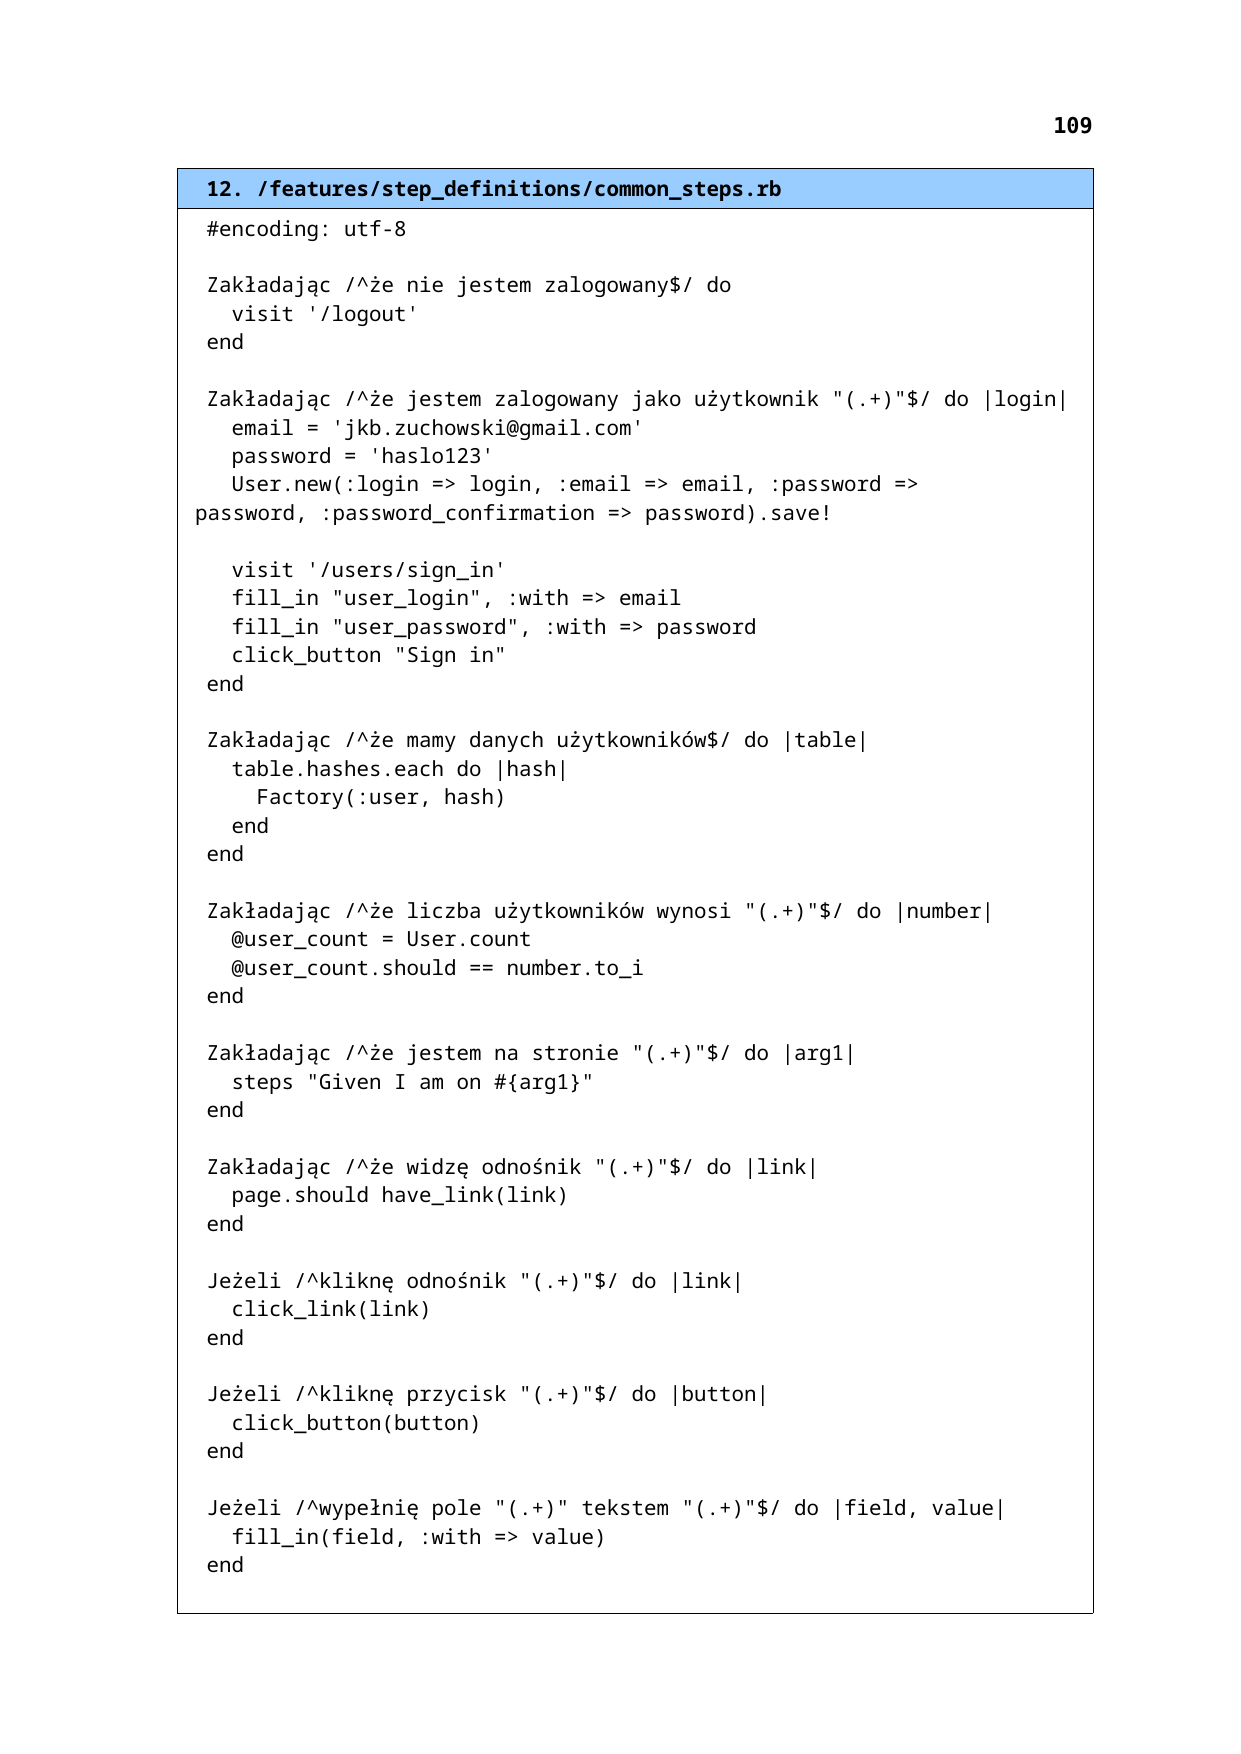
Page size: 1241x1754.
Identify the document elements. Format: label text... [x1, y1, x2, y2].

table_cell #encoding: utf-8 Zakładając /^że nie jestem zalogowany$/ do visit '/logout' end Zakładając /^że jestem zalogowany jako użytkownik "(.+)"$/ do |login| email = 'jkb.zuchowski@gmail.com' password = 'haslo123' User.new(:login => login, :email => email, :password => password, :password_confirmation => password).save! visit '/users/sign_in' fill_in "user_login", :with => email fill_in "user_password", :with => password click_button "Sign in" end Zakładając /^że mamy danych użytkowników$/ do |table| table.hashes.each do |hash| Factory(:user, hash) end end Zakładając /^że liczba użytkowników wynosi "(.+)"$/ do |number| @user_count = User.count @user_count.should == number.to_i end Zakładając /^że jestem na stronie "(.+)"$/ do |arg1| steps "Given I am on #{arg1}" end Zakładając /^że widzę odnośnik "(.+)"$/ do |link| page.should have_link(link) end Jeżeli /^kliknę odnośnik "(.+)"$/ do |link| click_link(link) end Jeżeli /^kliknę przycisk "(.+)"$/ do |button| click_button(button) end Jeżeli /^wypełnię pole "(.+)" tekstem "(.+)"$/ do |field, value| fill_in(field, :with => value) end [178, 209, 1093, 1613]
table_header 12. /features/step_definitions/common_steps.rb [178, 169, 1093, 208]
